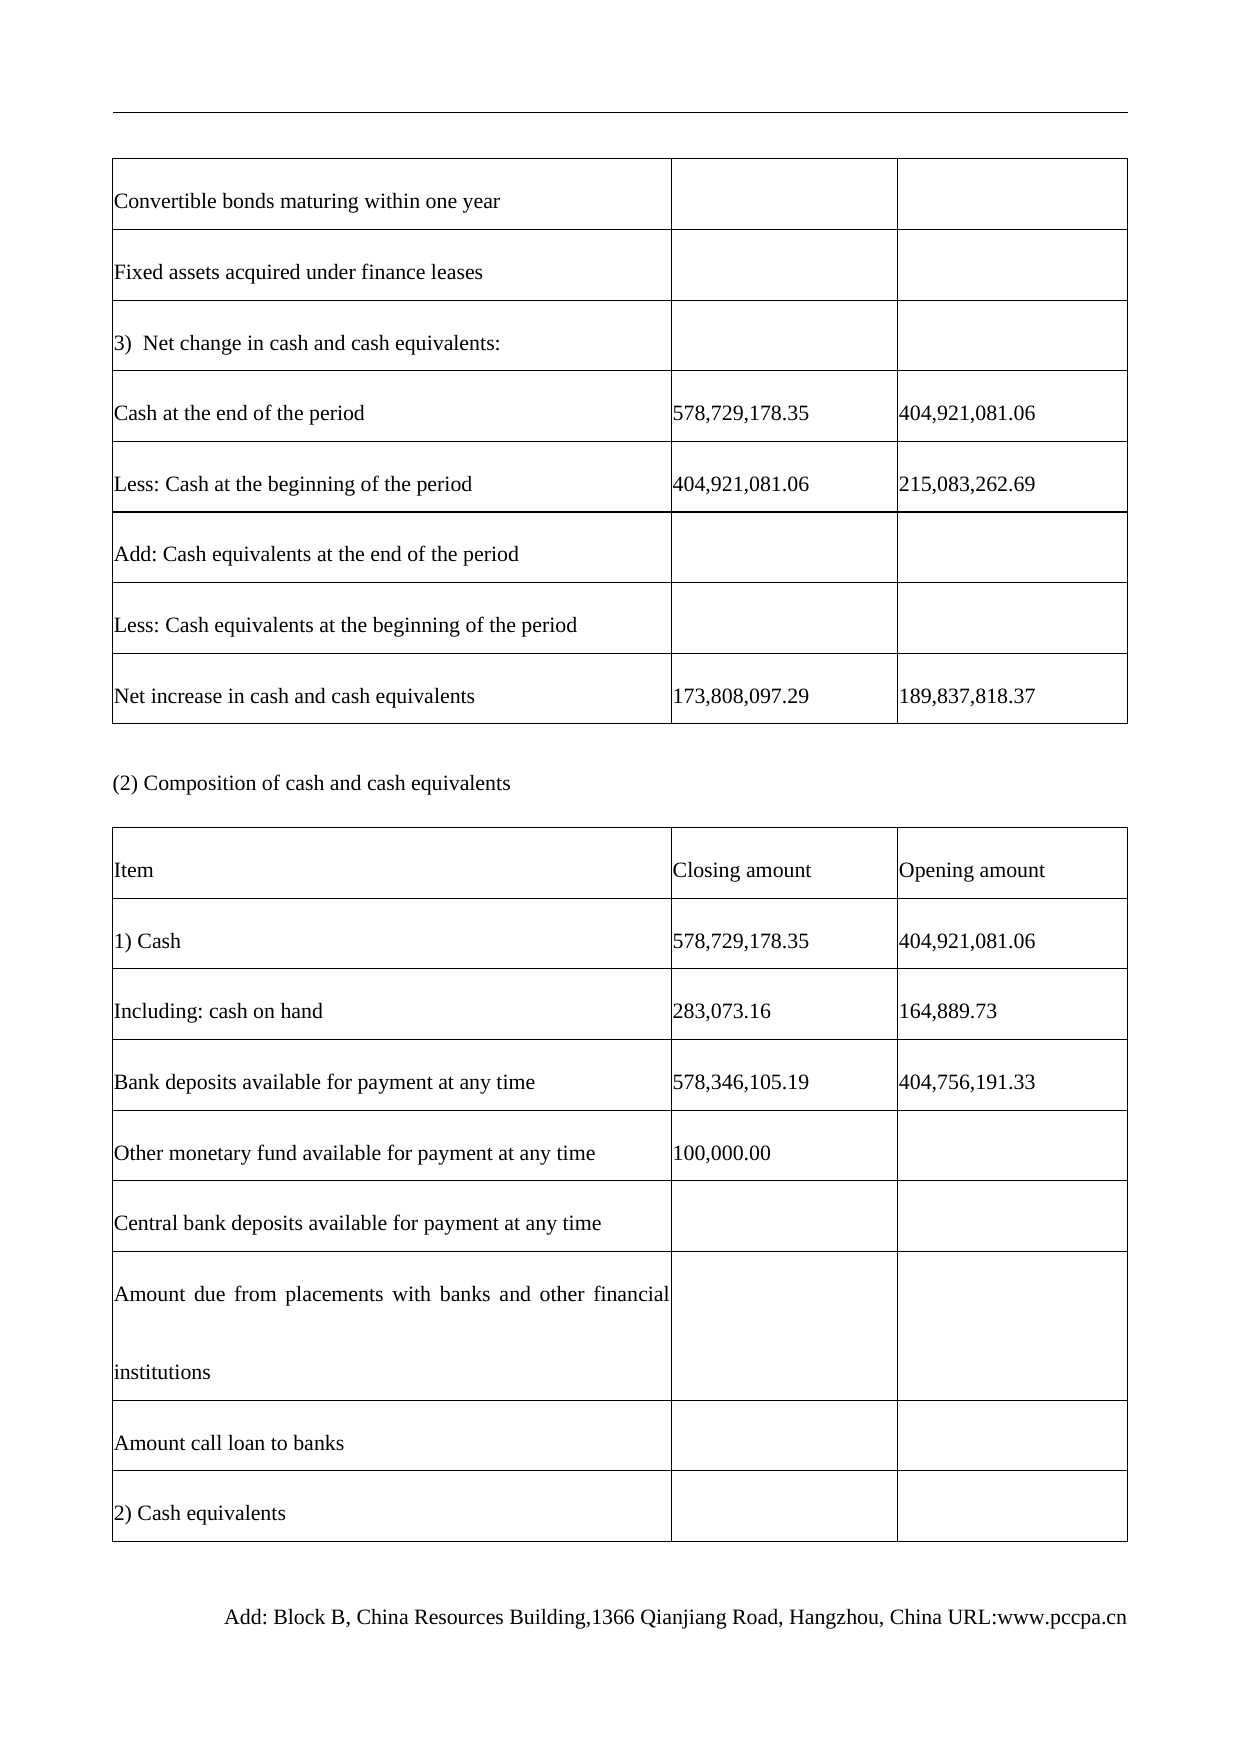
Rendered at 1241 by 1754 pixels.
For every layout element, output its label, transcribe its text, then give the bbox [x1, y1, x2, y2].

text (2) Composition of cash and cash equivalents [112, 741, 1128, 804]
table_cell 283,073.16 [672, 969, 897, 1039]
table_cell [898, 1252, 1127, 1399]
table_cell Convertible bonds maturing within one year [113, 159, 671, 229]
table_cell Fixed assets acquired under finance leases [113, 230, 671, 299]
table_cell [672, 159, 897, 229]
table_cell 578,346,105.19 [672, 1040, 897, 1109]
table_cell [672, 301, 897, 370]
table_cell Less: Cash at the beginning of the period [113, 442, 671, 511]
table_cell Bank deposits available for payment at any time [113, 1040, 671, 1109]
table_cell [672, 1252, 897, 1399]
table_cell [898, 1471, 1127, 1541]
table_cell 3) Net change in cash and cash equivalents: [113, 301, 671, 370]
table_cell 189,837,818.37 [898, 654, 1127, 723]
table_cell [898, 583, 1127, 653]
table_cell 1) Cash [113, 899, 671, 968]
table_cell Add: Cash equivalents at the end of the period [113, 513, 671, 582]
table_cell [672, 1181, 897, 1251]
table_cell 404,921,081.06 [898, 371, 1127, 441]
table_cell 404,921,081.06 [672, 442, 897, 511]
table_cell [898, 159, 1127, 229]
table_cell [898, 301, 1127, 370]
table_cell Central bank deposits available for payment at any time [113, 1181, 671, 1251]
table_header Opening amount [898, 828, 1127, 898]
table_cell Less: Cash equivalents at the beginning of the period [113, 583, 671, 653]
table_header Item [113, 828, 671, 898]
table_cell 215,083,262.69 [898, 442, 1127, 511]
table_cell [672, 513, 897, 582]
table_cell Cash at the end of the period [113, 371, 671, 441]
table_cell [898, 1401, 1127, 1470]
table_cell Amount due from placements with banks and other financial institutions [113, 1252, 671, 1399]
table_cell 404,756,191.33 [898, 1040, 1127, 1109]
table_cell 100,000.00 [672, 1111, 897, 1180]
table_cell Including: cash on hand [113, 969, 671, 1039]
table_cell Amount call loan to banks [113, 1401, 671, 1470]
table_cell 173,808,097.29 [672, 654, 897, 723]
table_cell 2) Cash equivalents [113, 1471, 671, 1541]
table_header Closing amount [672, 828, 897, 898]
table_cell 164,889.73 [898, 969, 1127, 1039]
table_cell [898, 230, 1127, 299]
table_cell [898, 1181, 1127, 1251]
table_cell Other monetary fund available for payment at any time [113, 1111, 671, 1180]
table_cell [672, 583, 897, 653]
table_cell 578,729,178.35 [672, 899, 897, 968]
table_cell Net increase in cash and cash equivalents [113, 654, 671, 723]
table_cell 578,729,178.35 [672, 371, 897, 441]
table_cell 404,921,081.06 [898, 899, 1127, 968]
table_cell [672, 1471, 897, 1541]
table_cell [672, 1401, 897, 1470]
table_cell [672, 230, 897, 299]
table_cell [898, 1111, 1127, 1180]
table_cell [898, 513, 1127, 582]
